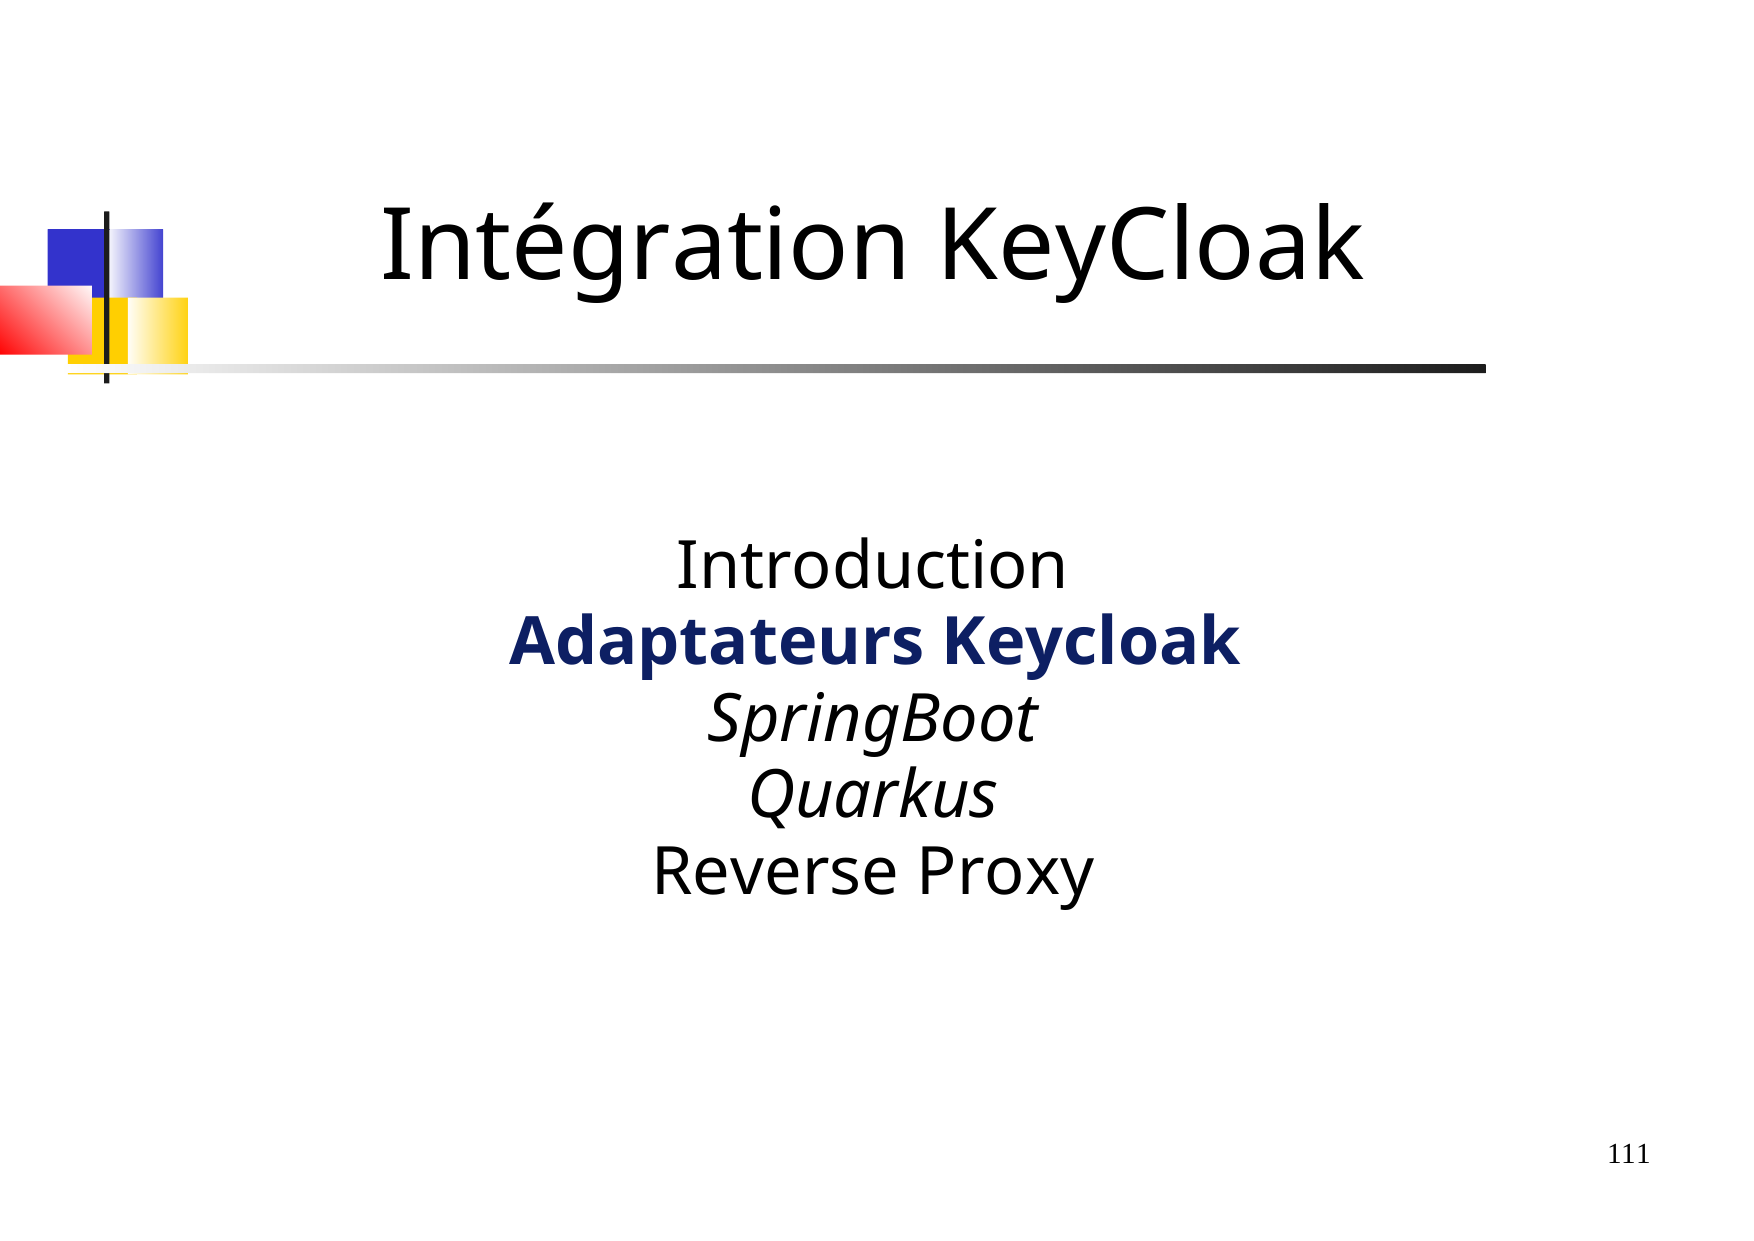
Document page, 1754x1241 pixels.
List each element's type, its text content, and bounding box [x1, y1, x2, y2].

subtitle Introduction Adaptateurs Keycloak SpringBoot Quarkus Reverse Proxy [179, 371, 1567, 1091]
title Intégration KeyCloak [179, 130, 1567, 361]
